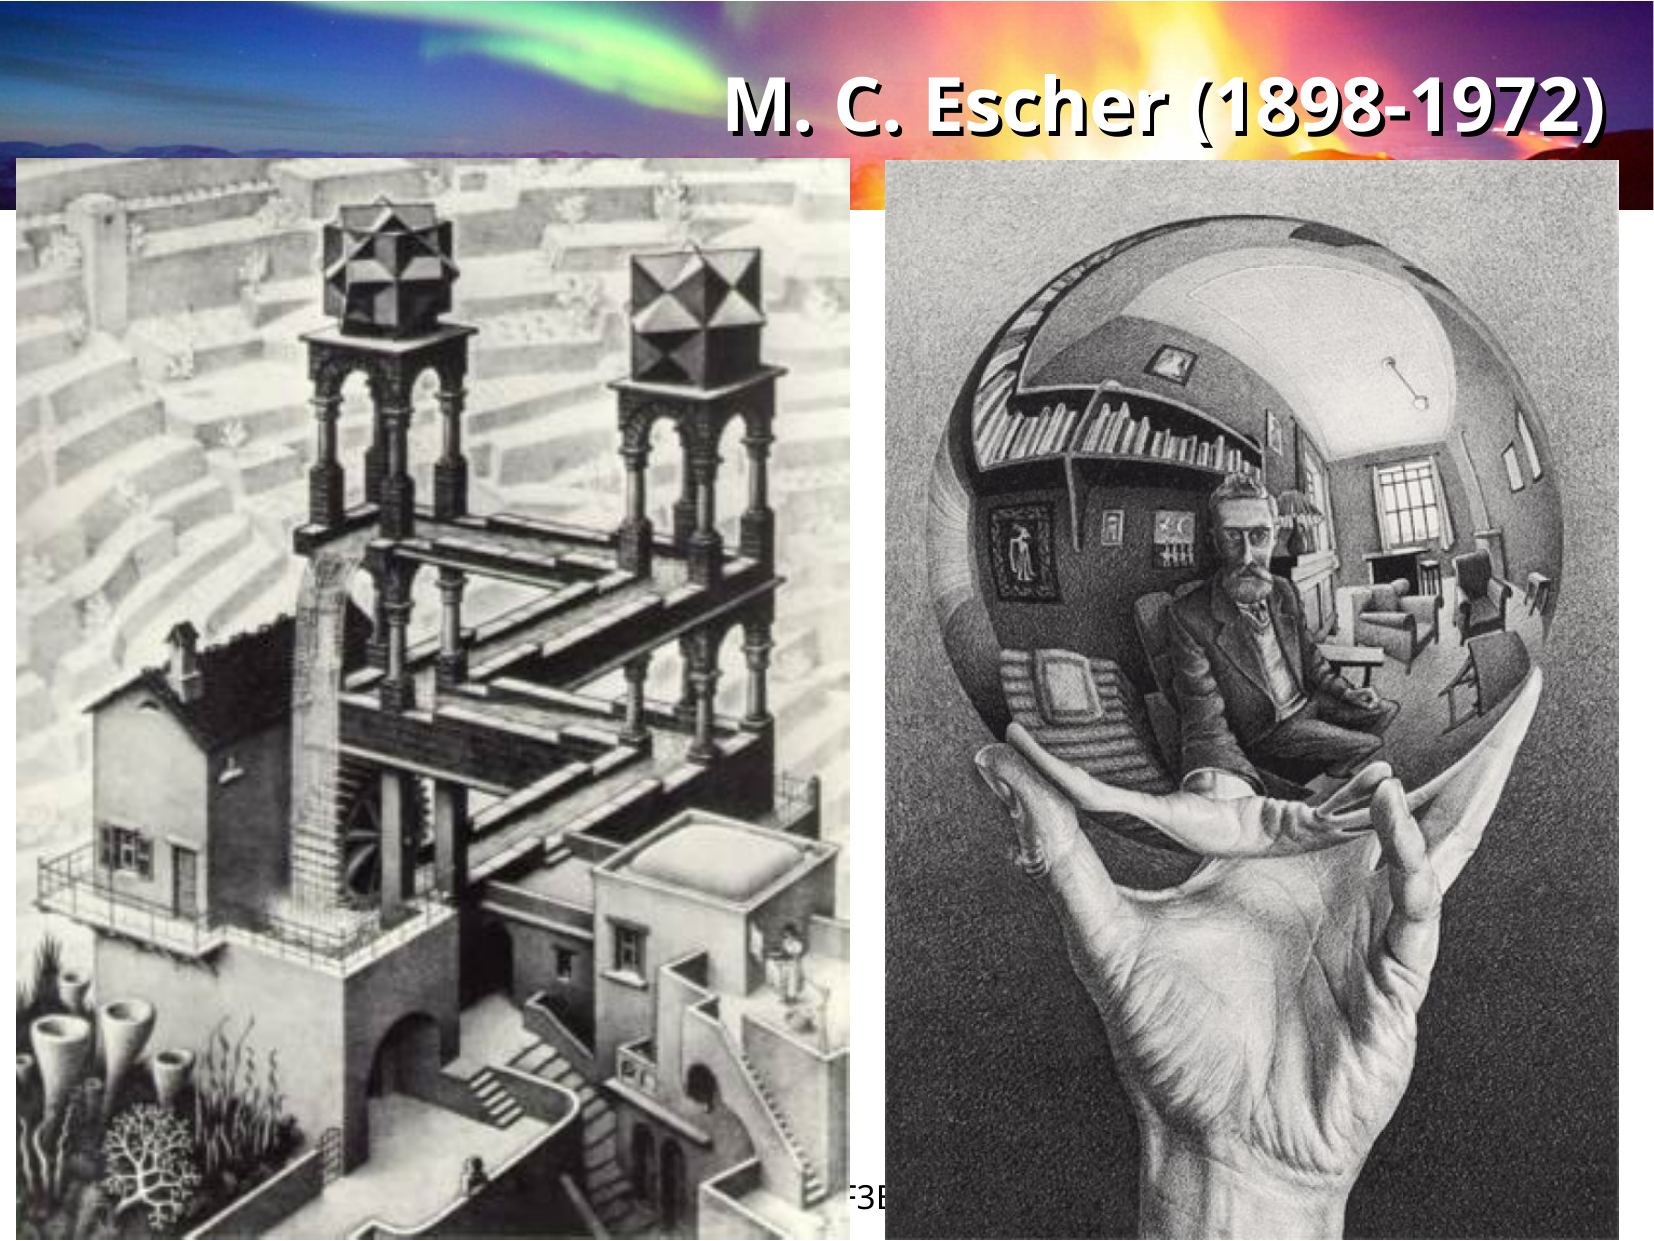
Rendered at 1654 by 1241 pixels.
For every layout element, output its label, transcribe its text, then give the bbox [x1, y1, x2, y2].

title M. C. Escher (1898-1972) [45, 15, 1607, 191]
picture [0, 1, 1654, 1240]
